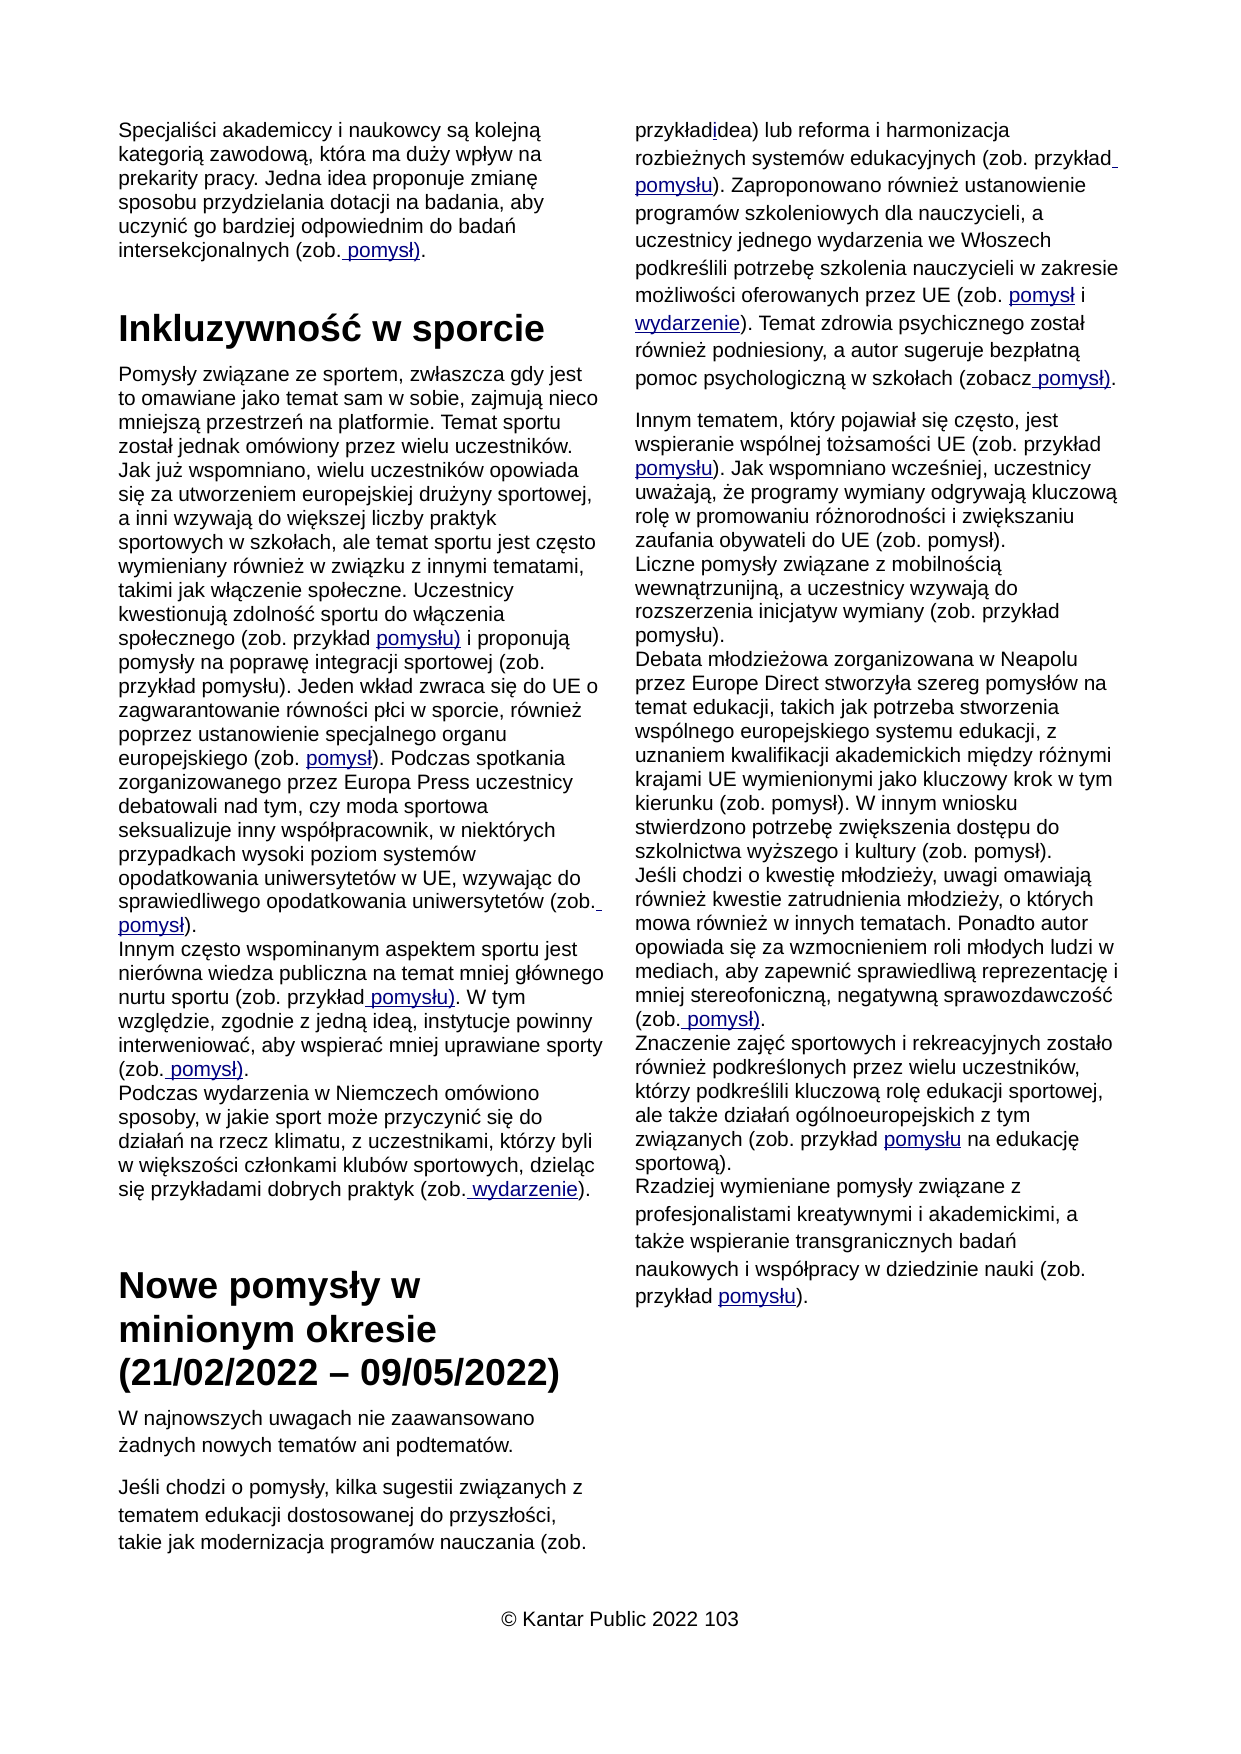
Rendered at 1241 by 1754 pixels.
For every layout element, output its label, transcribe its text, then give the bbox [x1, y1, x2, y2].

subtitle Nowe pomysły w minionym okresie (21/02/2022 – 09/05/2022) [118, 1264, 605, 1393]
text Jeśli chodzi o pomysły, kilka sugestii związanych z tematem edukacji dostosowanej do przyszłości, takie jak modernizacja programów nauczania (zob. [118, 1475, 605, 1554]
text Debata młodzieżowa zorganizowana w Neapolu przez Europe Direct stworzyła szereg pomysłów na temat edukacji, takich jak potrzeba stworzenia wspólnego europejskiego systemu edukacji, z uznaniem kwalifikacji akademickich między różnymi krajami UE wymienionymi jako kluczowy krok w tym kierunku (zob. pomysł). W innym wniosku stwierdzono potrzebę zwiększenia dostępu do szkolnictwa wyższego i kultury (zob. pomysł). [635, 647, 1122, 863]
text Liczne pomysły związane z mobilnością wewnątrzunijną, a uczestnicy wzywają do rozszerzenia inicjatyw wymiany (zob. przykład pomysłu). [635, 551, 1122, 647]
text Specjaliści akademiccy i naukowcy są kolejną kategorią zawodową, która ma duży wpływ na prekarity pracy. Jedna idea proponuje zmianę sposobu przydzielania dotacji na badania, aby uczynić go bardziej odpowiednim do badań intersekcjonalnych (zob. pomysł). [118, 118, 605, 262]
text Innym często wspominanym aspektem sportu jest nierówna wiedza publiczna na temat mniej głównego nurtu sportu (zob. przykład pomysłu). W tym względzie, zgodnie z jedną ideą, instytucje powinny interweniować, aby wspierać mniej uprawiane sporty (zob. pomysł). [118, 937, 605, 1081]
text przykładidea) lub reforma i harmonizacja rozbieżnych systemów edukacyjnych (zob. przykład pomysłu). Zaproponowano również ustanowienie programów szkoleniowych dla nauczycieli, a uczestnicy jednego wydarzenia we Włoszech podkreślili potrzebę szkolenia nauczycieli w zakresie możliwości oferowanych przez UE (zob. pomysł i wydarzenie). Temat zdrowia psychicznego został również podniesiony, a autor sugeruje bezpłatną pomoc psychologiczną w szkołach (zobacz pomysł). [635, 118, 1122, 389]
text Jeśli chodzi o kwestię młodzieży, uwagi omawiają również kwestie zatrudnienia młodzieży, o których mowa również w innych tematach. Ponadto autor opowiada się za wzmocnieniem roli młodych ludzi w mediach, aby zapewnić sprawiedliwą reprezentację i mniej stereofoniczną, negatywną sprawozdawczość (zob. pomysł). [635, 863, 1122, 1031]
text Rzadziej wymieniane pomysły związane z profesjonalistami kreatywnymi i akademickimi, a także wspieranie transgranicznych badań naukowych i współpracy w dziedzinie nauki (zob. przykład pomysłu). [635, 1174, 1122, 1308]
text Podczas wydarzenia w Niemczech omówiono sposoby, w jakie sport może przyczynić się do działań na rzecz klimatu, z uczestnikami, którzy byli w większości członkami klubów sportowych, dzieląc się przykładami dobrych praktyk (zob. wydarzenie). [118, 1081, 605, 1201]
text Innym tematem, który pojawiał się często, jest wspieranie wspólnej tożsamości UE (zob. przykład pomysłu). Jak wspomniano wcześniej, uczestnicy uważają, że programy wymiany odgrywają kluczową rolę w promowaniu różnorodności i zwiększaniu zaufania obywateli do UE (zob. pomysł). [635, 408, 1122, 551]
text Jak już wspomniano, wielu uczestników opowiada się za utworzeniem europejskiej drużyny sportowej, a inni wzywają do większej liczby praktyk sportowych w szkołach, ale temat sportu jest często wymieniany również w związku z innymi tematami, takimi jak włączenie społeczne. Uczestnicy kwestionują zdolność sportu do włączenia społecznego (zob. przykład pomysłu) i proponują pomysły na poprawę integracji sportowej (zob. przykład pomysłu). Jeden wkład zwraca się do UE o zagwarantowanie równości płci w sporcie, również poprzez ustanowienie specjalnego organu europejskiego (zob. pomysł). Podczas spotkania zorganizowanego przez Europa Press uczestnicy debatowali nad tym, czy moda sportowa seksualizuje inny współpracownik, w niektórych przypadkach wysoki poziom systemów opodatkowania uniwersytetów w UE, wzywając do sprawiedliwego opodatkowania uniwersytetów (zob. pomysł). [118, 458, 605, 937]
subtitle Inkluzywność w sporcie [118, 307, 605, 350]
text Pomysły związane ze sportem, zwłaszcza gdy jest to omawiane jako temat sam w sobie, zajmują nieco mniejszą przestrzeń na platformie. Temat sportu został jednak omówiony przez wielu uczestników. [118, 362, 605, 458]
text W najnowszych uwagach nie zaawansowano żadnych nowych tematów ani podtematów. [118, 1406, 605, 1457]
text Znaczenie zajęć sportowych i rekreacyjnych zostało również podkreślonych przez wielu uczestników, którzy podkreślili kluczową rolę edukacji sportowej, ale także działań ogólnoeuropejskich z tym związanych (zob. przykład pomysłu na edukację sportową). [635, 1031, 1122, 1174]
